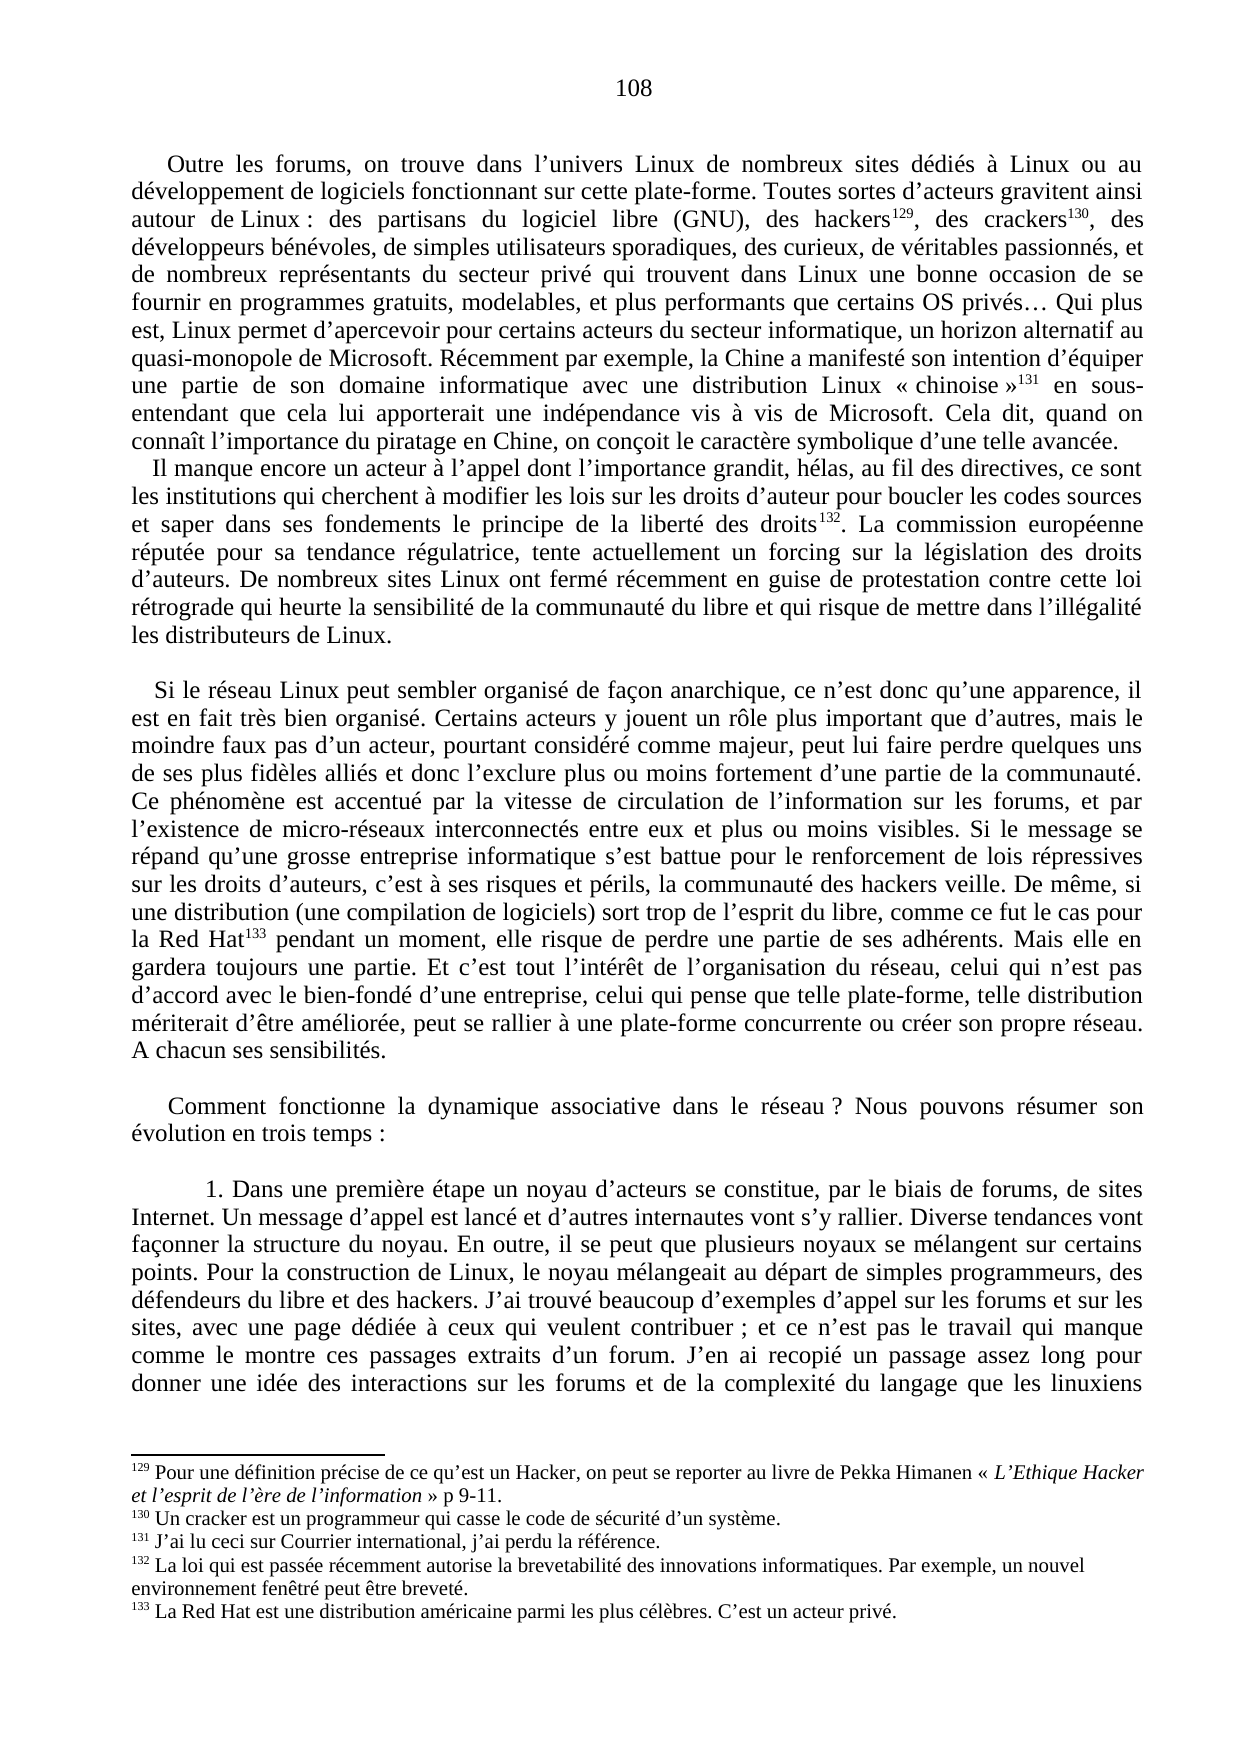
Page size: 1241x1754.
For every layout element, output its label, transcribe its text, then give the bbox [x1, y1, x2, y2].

text 1. Dans une première étape un noyau d’acteurs se constitue, par le biais de forums, de sites Internet. Un message d’appel est lancé et d’autres internautes vont s’y rallier. Diverse tendances vont façonner la structure du noyau. En outre, il se peut que plusieurs noyaux se mélangent sur certains points. Pour la construction de Linux, le noyau mélangeait au départ de simples programmeurs, des défendeurs du libre et des hackers. J’ai trouvé beaucoup d’exemples d’appel sur les forums et sur les sites, avec une page dédiée à ceux qui veulent contribuer ; et ce n’est pas le travail qui manque comme le montre ces passages extraits d’un forum. J’en ai recopié un passage assez long pour donner une idée des interactions sur les forums et de la complexité du langage que les linuxiens [131, 1175, 1144, 1397]
text Comment fonctionne la dynamique associative dans le réseau ? Nous pouvons résumer son évolution en trois temps : [131, 1092, 1144, 1147]
text Pour une définition précise de ce qu’est un Hacker, on peut se reporter au livre de Pekka Himanen « L’Ethique Hacker et l’esprit de l’ère de l’information » p 9-11. [131, 1461, 1144, 1507]
text J’ai lu ceci sur Courrier international, j’ai perdu la référence. [131, 1530, 1144, 1553]
text La Red Hat est une distribution américaine parmi les plus célèbres. C’est un acteur privé. [131, 1600, 1144, 1623]
text Un cracker est un programmeur qui casse le code de sécurité d’un système. [131, 1507, 1144, 1530]
text Outre les forums, on trouve dans l’univers Linux de nombreux sites dédiés à Linux ou au développement de logiciels fonctionnant sur cette plate-forme. Toutes sortes d’acteurs gravitent ainsi autour de Linux : des partisans du logiciel libre (GNU), des hackers, des crackers, des développeurs bénévoles, de simples utilisateurs sporadiques, des curieux, de véritables passionnés, et de nombreux représentants du secteur privé qui trouvent dans Linux une bonne occasion de se fournir en programmes gratuits, modelables, et plus performants que certains OS privés… Qui plus est, Linux permet d’apercevoir pour certains acteurs du secteur informatique, un horizon alternatif au quasi-monopole de Microsoft. Récemment par exemple, la Chine a manifesté son intention d’équiper une partie de son domaine informatique avec une distribution Linux « chinoise » en sous-entendant que cela lui apporterait une indépendance vis à vis de Microsoft. Cela dit, quand on connaît l’importance du piratage en Chine, on conçoit le caractère symbolique d’une telle avancée. [131, 150, 1144, 454]
text Si le réseau Linux peut sembler organisé de façon anarchique, ce n’est donc qu’une apparence, il est en fait très bien organisé. Certains acteurs y jouent un rôle plus important que d’autres, mais le moindre faux pas d’un acteur, pourtant considéré comme majeur, peut lui faire perdre quelques uns de ses plus fidèles alliés et donc l’exclure plus ou moins fortement d’une partie de la communauté. Ce phénomène est accentué par la vitesse de circulation de l’information sur les forums, et par l’existence de micro-réseaux interconnectés entre eux et plus ou moins visibles. Si le message se répand qu’une grosse entreprise informatique s’est battue pour le renforcement de lois répressives sur les droits d’auteurs, c’est à ses risques et périls, la communauté des hackers veille. De même, si une distribution (une compilation de logiciels) sort trop de l’esprit du libre, comme ce fut le cas pour la Red Hat pendant un moment, elle risque de perdre une partie de ses adhérents. Mais elle en gardera toujours une partie. Et c’est tout l’intérêt de l’organisation du réseau, celui qui n’est pas d’accord avec le bien-fondé d’une entreprise, celui qui pense que telle plate-forme, telle distribution mériterait d’être améliorée, peut se rallier à une plate-forme concurrente ou créer son propre réseau. A chacun ses sensibilités. [131, 676, 1144, 1064]
text Il manque encore un acteur à l’appel dont l’importance grandit, hélas, au fil des directives, ce sont les institutions qui cherchent à modifier les lois sur les droits d’auteur pour boucler les codes sources et saper dans ses fondements le principe de la liberté des droits. La commission européenne réputée pour sa tendance régulatrice, tente actuellement un forcing sur la législation des droits d’auteurs. De nombreux sites Linux ont fermé récemment en guise de protestation contre cette loi rétrograde qui heurte la sensibilité de la communauté du libre et qui risque de mettre dans l’illégalité les distributeurs de Linux. [131, 454, 1144, 648]
text La loi qui est passée récemment autorise la brevetabilité des innovations informatiques. Par exemple, un nouvel environnement fenêtré peut être breveté. [131, 1553, 1144, 1600]
